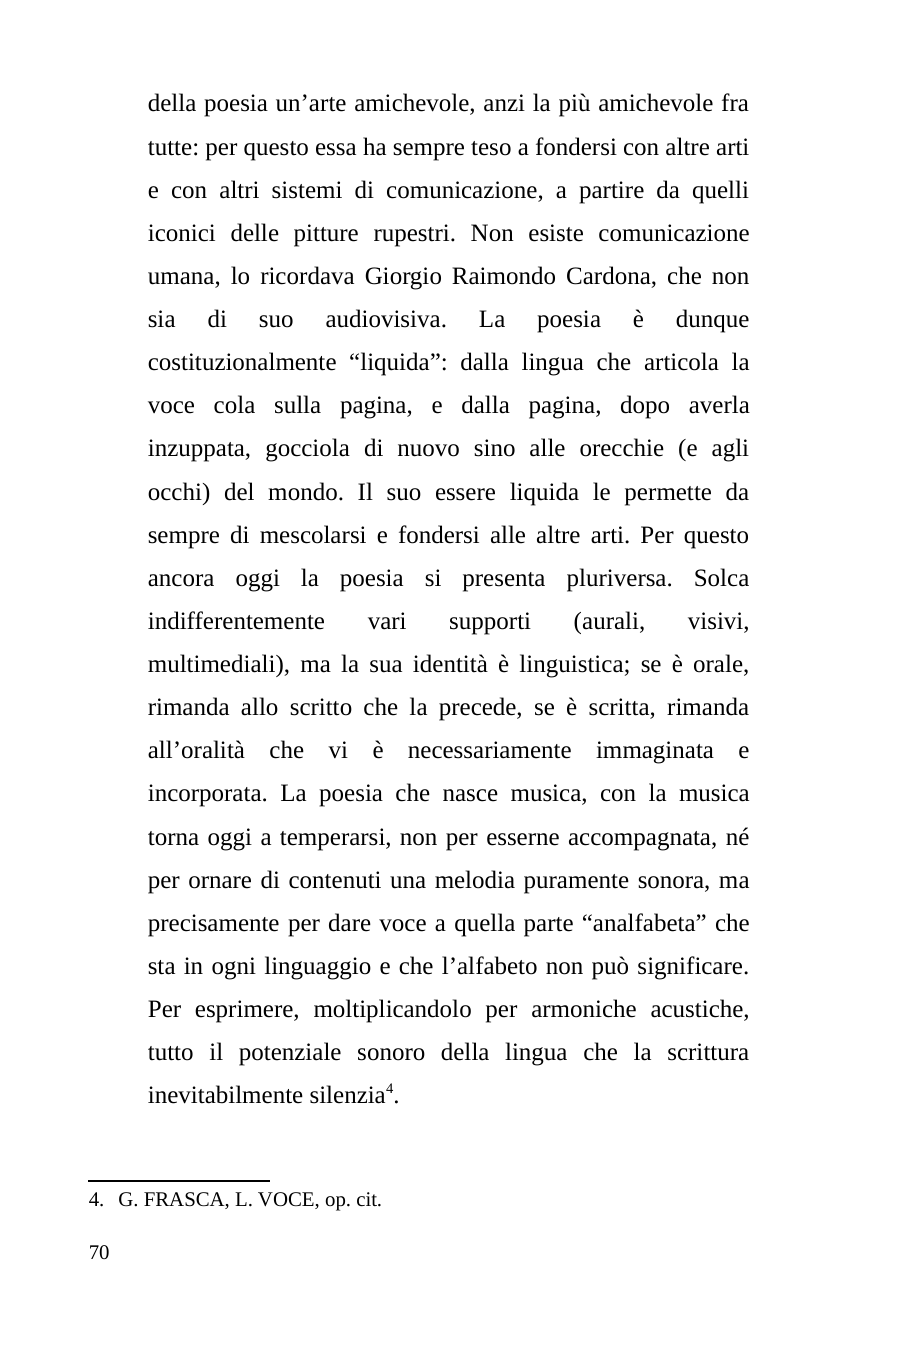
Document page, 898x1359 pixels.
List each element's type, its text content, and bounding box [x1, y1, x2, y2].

text della poesia un’arte amichevole, anzi la più amichevole fra tutte: per questo essa ha sempre teso a fondersi con altre arti e con altri sistemi di comunicazione, a partire da quelli iconici delle pitture rupestri. Non esiste comunicazione umana, lo ricordava Giorgio Raimondo Cardona, che non sia di suo audiovisiva. La poesia è dunque costituzionalmente “liquida”: dalla lingua che articola la voce cola sulla pagina, e dalla pagina, dopo averla inzuppata, gocciola di nuovo sino alle orecchie (e agli occhi) del mondo. Il suo essere liquida le permette da sempre di mescolarsi e fondersi alle altre arti. Per questo ancora oggi la poesia si presenta pluriversa. Solca indifferentemente vari supporti (aurali, visivi, multimediali), ma la sua identità è linguistica; se è orale, rimanda allo scritto che la precede, se è scritta, rimanda all’oralità che vi è necessariamente immaginata e incorporata. La poesia che nasce musica, con la musica torna oggi a temperarsi, non per esserne accompagnata, né per ornare di contenuti una melodia puramente sonora, ma precisamente per dare voce a quella parte “analfabeta” che sta in ogni linguaggio e che l’alfabeto non può significare. Per esprimere, moltiplicandolo per armoniche acustiche, tutto il potenziale sonoro della lingua che la scrittura inevitabilmente silenzia. [148, 88, 750, 1109]
text G. FRASCA, L. VOCE, op. cit. [88, 1187, 809, 1211]
